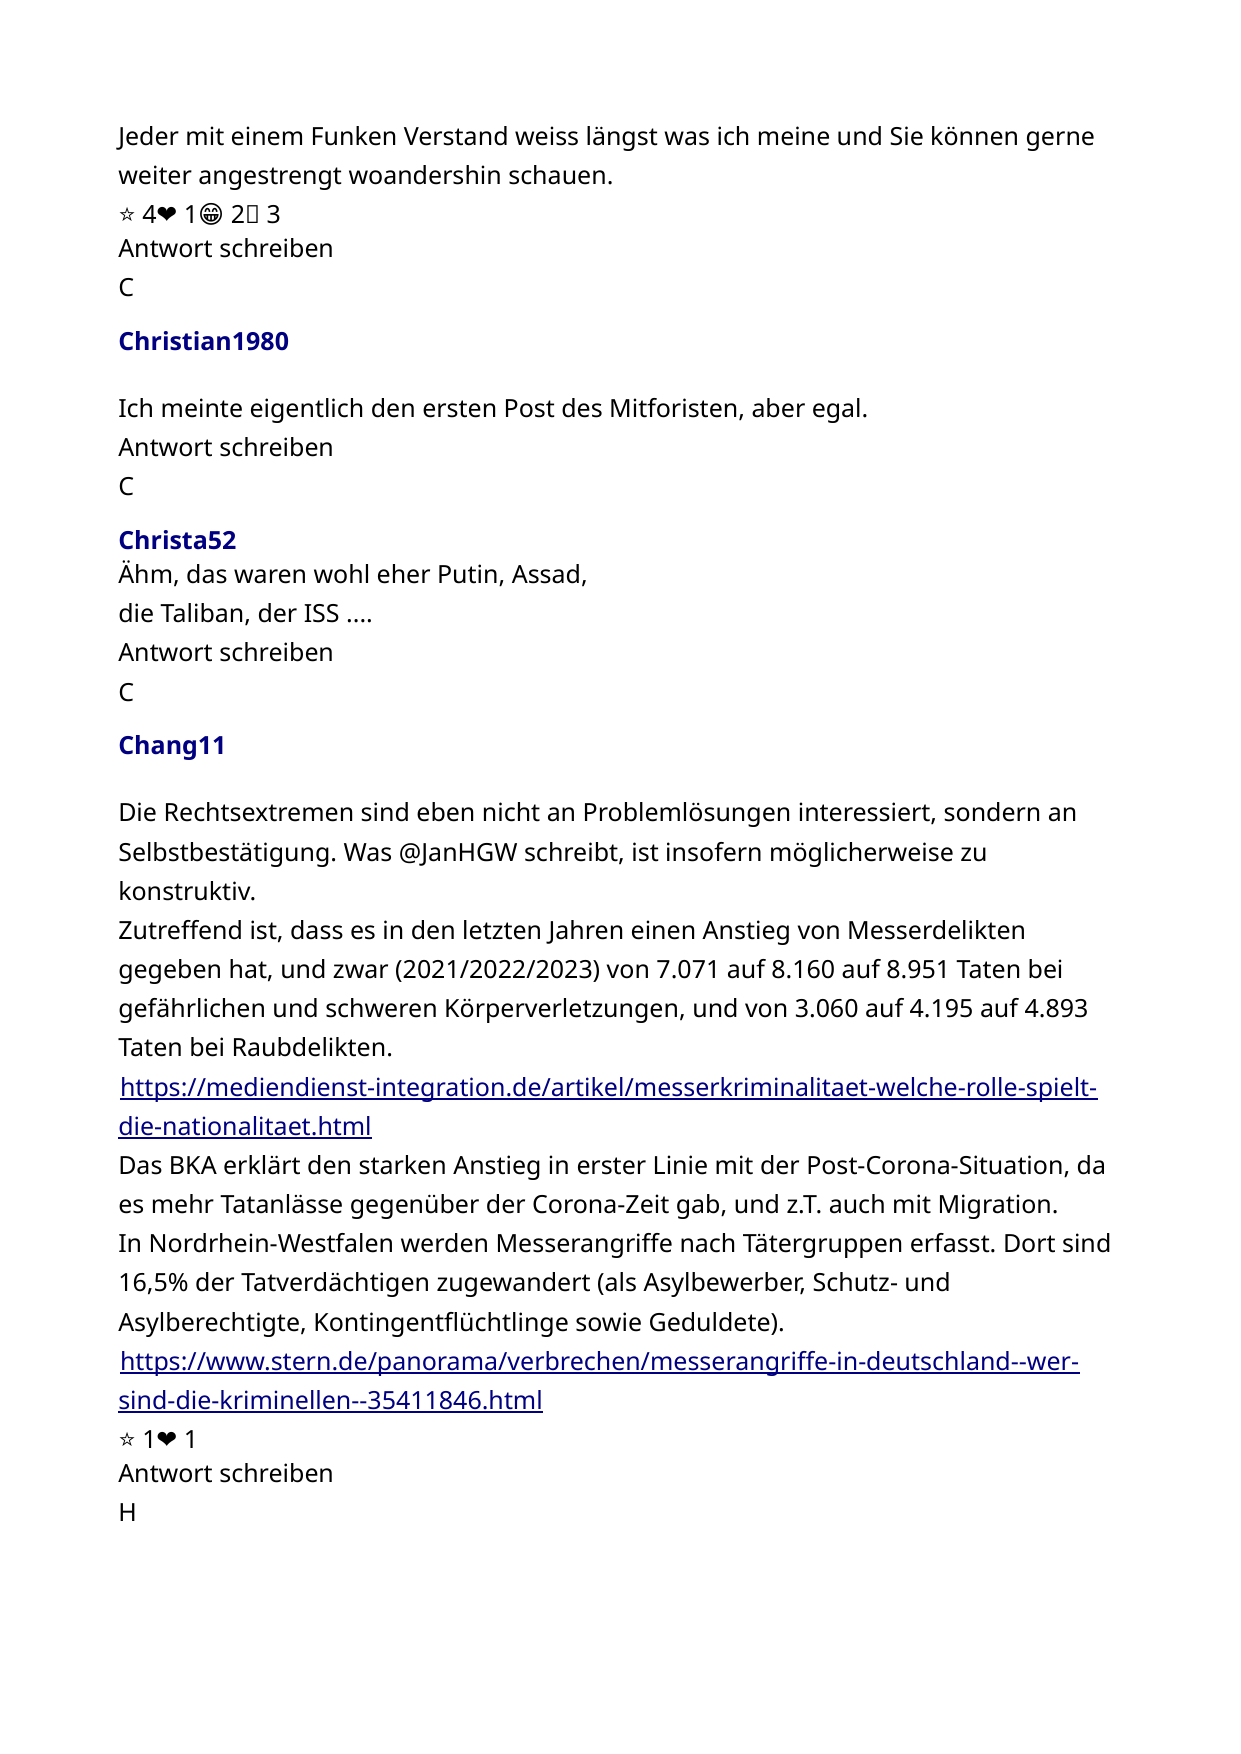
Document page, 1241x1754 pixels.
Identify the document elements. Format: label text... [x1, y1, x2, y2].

text C [118, 270, 1122, 304]
text Jeder mit einem Funken Verstand weiss längst was ich meine und Sie können gerne weiter angestrengt woandershin schauen. [118, 118, 1122, 191]
text Ähm, das waren wohl eher Putin, Assad, [118, 557, 1122, 591]
text https://www.stern.de/panorama/verbrechen/messerangriffe-in-deutschland--wer-sind-die-kriminellen--35411846.html [118, 1343, 1122, 1417]
text Ich meinte eigentlich den ersten Post des Mitforisten, aber egal. [118, 391, 1122, 424]
text In Nordrhein-Westfalen werden Messerangriffe nach Tätergruppen erfasst. Dort sind 16,5% der Tatverdächtigen zugewandert (als Asylbewerber, Schutz- und Asylberechtigte, Kontingentflüchtlinge sowie Geduldete). [118, 1226, 1122, 1338]
text Das BKA erklärt den starken Anstieg in erster Linie mit der Post-Corona-Situation, da es mehr Tatanlässe gegenüber der Corona-Zeit gab, und z.T. auch mit Migration. [118, 1147, 1122, 1221]
text Antwort schreiben [118, 1456, 1122, 1490]
subtitle Christian1980 [118, 323, 1122, 357]
text Antwort schreiben [118, 635, 1122, 669]
text C [118, 674, 1122, 708]
text C [118, 469, 1122, 503]
text https://mediendienst-integration.de/artikel/messerkriminalitaet-welche-rolle-spielt-die-nationalitaet.html [118, 1069, 1122, 1142]
text Antwort schreiben [118, 430, 1122, 464]
text Zutreffend ist, dass es in den letzten Jahren einen Anstieg von Messerdelikten gegeben hat, und zwar (2021/2022/2023) von 7.071 auf 8.160 auf 8.951 Taten bei gefährlichen und schweren Körperverletzungen, und von 3.060 auf 4.195 auf 4.893 Taten bei Raubdelikten. [118, 912, 1122, 1064]
subtitle Christa52 [118, 523, 1122, 557]
text Die Rechtsextremen sind eben nicht an Problemlösungen interessiert, sondern an Selbstbestätigung. Was @JanHGW schreibt, ist insofern möglicherweise zu konstruktiv. [118, 795, 1122, 907]
text Antwort schreiben [118, 231, 1122, 264]
text ⭐️ 4❤️ 1😁 2🤨 3 [118, 196, 1122, 231]
text H [118, 1495, 1122, 1529]
text ⭐️ 1❤️ 1 [118, 1422, 1122, 1456]
subtitle Chang11 [118, 728, 1122, 762]
text die Taliban, der ISS .... [118, 596, 1122, 630]
